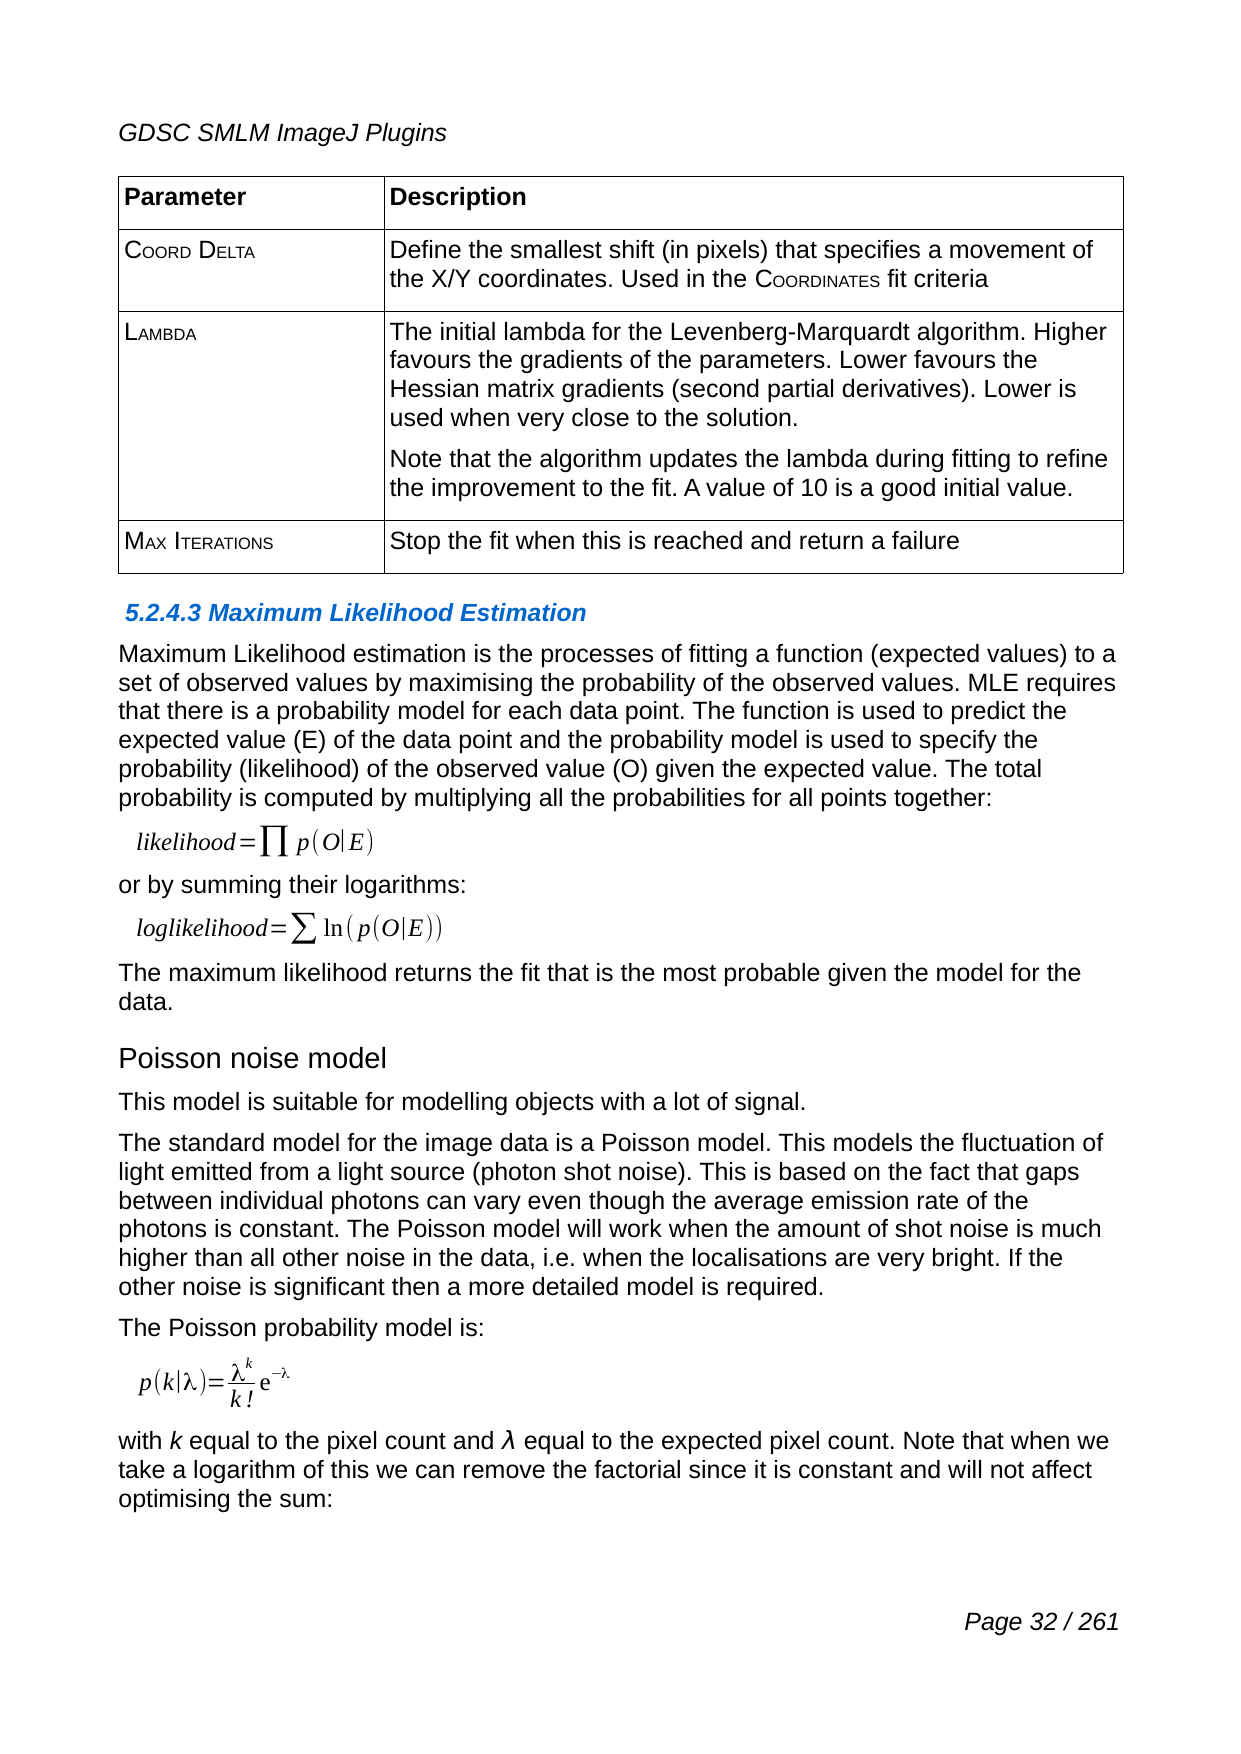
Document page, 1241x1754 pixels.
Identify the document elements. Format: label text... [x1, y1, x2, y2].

table_cell Max Iterations [119, 521, 384, 573]
text Maximum Likelihood estimation is the processes of fitting a function (expected values) to a set of observed values by maximising the probability of the observed values. MLE requires that there is a probability model for each data point. The function is used to predict the expected value (E) of the data point and the probability model is used to specify the probability (likelihood) of the observed value (O) given the expected value. The total probability is computed by multiplying all the probabilities for all points together: [118, 639, 1122, 811]
table_cell Lambda [119, 312, 384, 520]
text The maximum likelihood returns the fit that is the most probable given the model for the data. [118, 958, 1122, 1016]
subtitle Maximum Likelihood Estimation [118, 598, 1122, 626]
subtitle Poisson noise model [118, 1041, 1122, 1074]
text This model is suitable for modelling objects with a lot of signal. [118, 1087, 1122, 1116]
table_cell Define the smallest shift (in pixels) that specifies a movement of the X/Y coordinates. Used in the Coordinates fit criteria [385, 230, 1123, 311]
table_header Parameter [119, 177, 384, 229]
table_cell Stop the fit when this is reached and return a failure [385, 521, 1123, 573]
table_header Description [385, 177, 1123, 229]
text with k equal to the pixel count and λ equal to the expected pixel count. Note that when we take a logarithm of this we can remove the factorial since it is constant and will not affect optimising the sum: [118, 1426, 1122, 1513]
text or by summing their logarithms: [118, 870, 1122, 899]
text The Poisson probability model is: [118, 1313, 1122, 1342]
table_cell The initial lambda for the Levenberg-Marquardt algorithm. Higher favours the gradients of the parameters. Lower favours the Hessian matrix gradients (second partial derivatives). Lower is used when very close to the solution. Note that the algorithm updates the lambda during fitting to refine the improvement to the fit. A value of 10 is a good initial value. [385, 312, 1123, 520]
text The standard model for the image data is a Poisson model. This models the fluctuation of light emitted from a light source (photon shot noise). This is based on the fact that gaps between individual photons can vary even though the average emission rate of the photons is constant. The Poisson model will work when the amount of shot noise is much higher than all other noise in the data, i.e. when the localisations are very bright. If the other noise is significant then a more detailed model is required. [118, 1128, 1122, 1301]
table_cell Coord Delta [119, 230, 384, 311]
